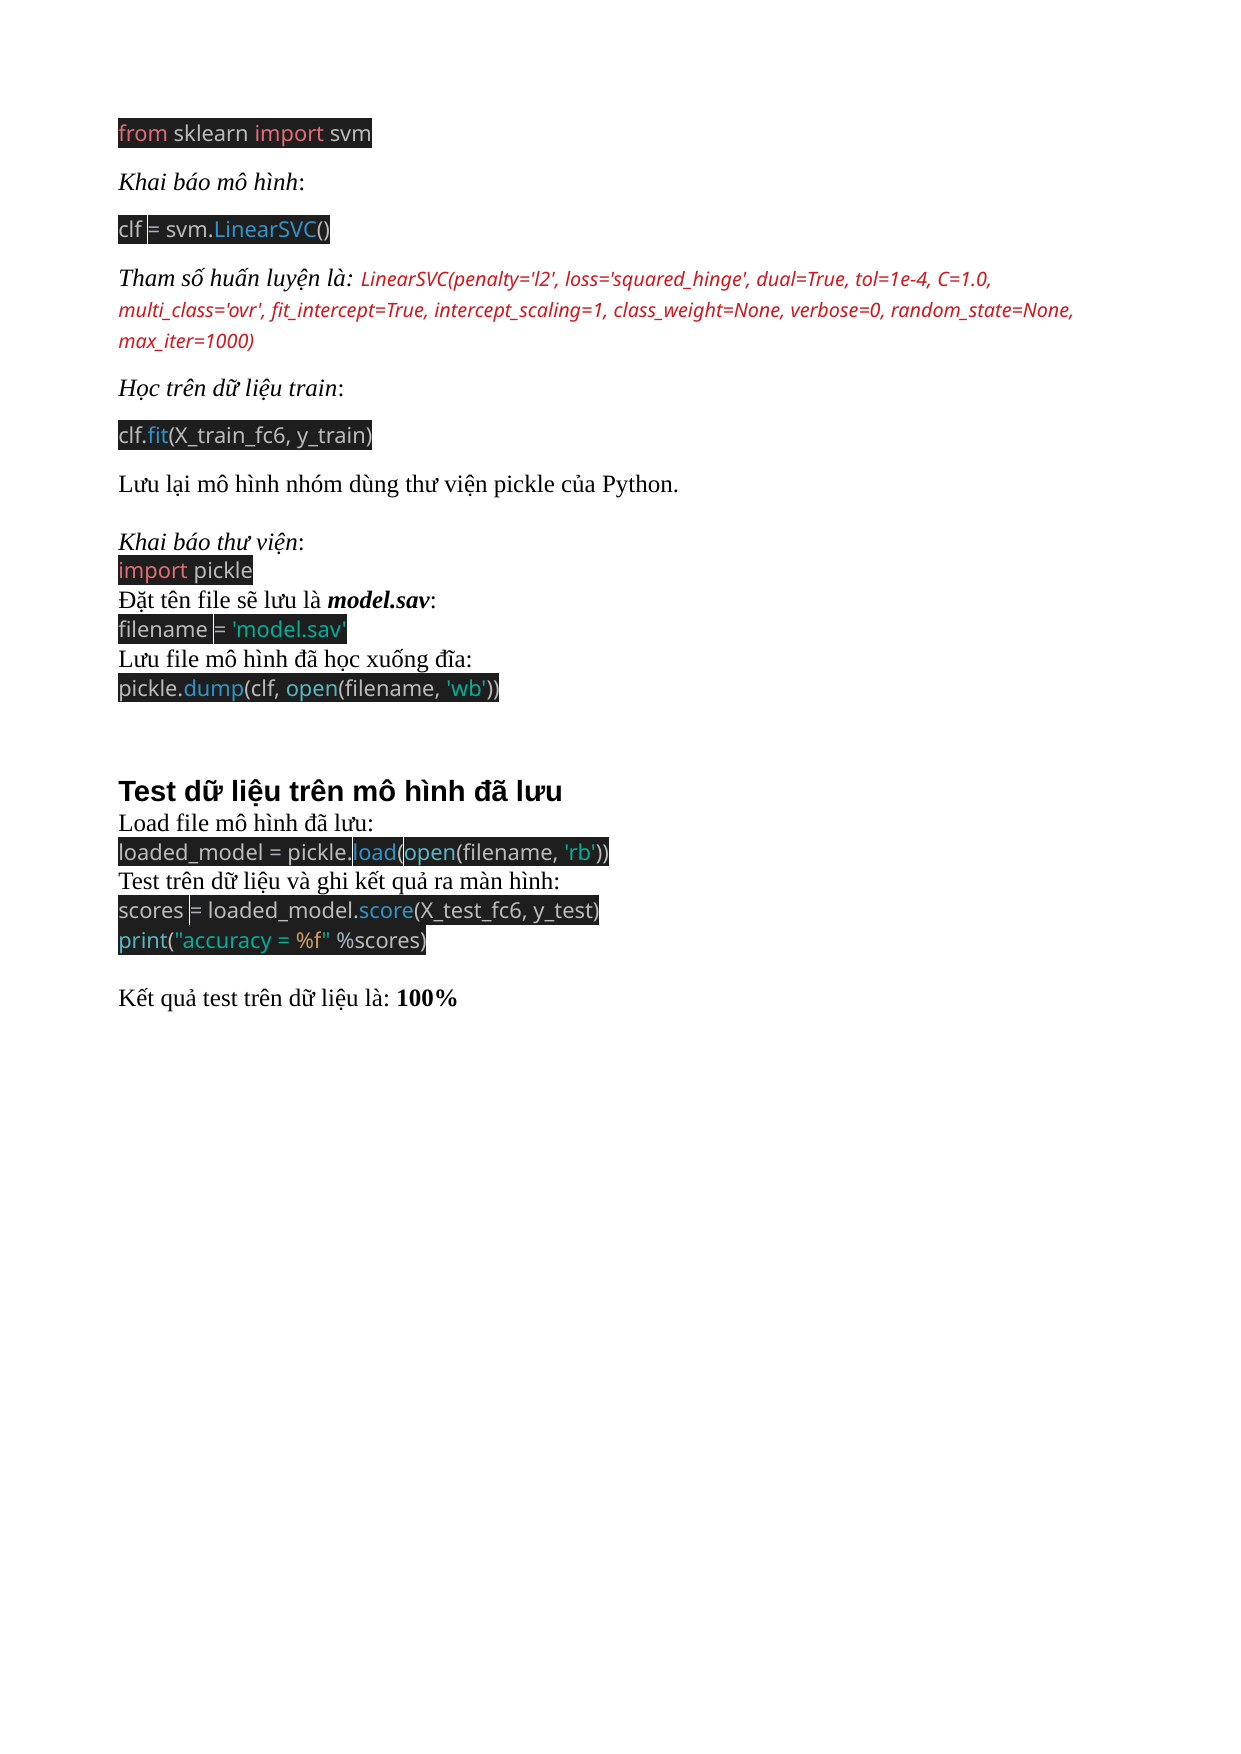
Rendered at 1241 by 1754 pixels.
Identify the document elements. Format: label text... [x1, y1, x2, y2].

text Học trên dữ liệu train: [118, 373, 1122, 402]
text from sklearn import svm [118, 118, 1122, 148]
text Khai báo mô hình: [118, 167, 1122, 196]
text clf = svm.LinearSVC() [118, 214, 1122, 244]
text Lưu file mô hình đã học xuống đĩa: [118, 644, 1122, 672]
text scores = loaded_model.score(X_test_fc6, y_test) [118, 895, 1122, 925]
text print("accuracy = %f" %scores) [118, 925, 1122, 955]
text import pickle [118, 555, 1122, 585]
text Tham số huấn luyện là: LinearSVC(penalty='l2', loss='squared_hinge', dual=True, tol=1e-4, C=1.0, multi_class='ovr', fit_intercept=True, intercept_scaling=1, class_weight=None, verbose=0, random_state=None, max_iter=1000) [118, 263, 1122, 354]
text pickle.dump(clf, open(filename, 'wb')) [118, 672, 1122, 702]
text Load file mô hình đã lưu: [118, 808, 1122, 837]
text Đặt tên file sẽ lưu là model.sav: [118, 585, 1122, 614]
text Kết quả test trên dữ liệu là: 100% [118, 983, 1122, 1012]
text filename = 'model.sav' [118, 614, 1122, 644]
text Khai báo thư viện: [118, 527, 1122, 555]
subtitle Test dữ liệu trên mô hình đã lưu [118, 774, 1122, 808]
text Lưu lại mô hình nhóm dùng thư viện pickle của Python. [118, 469, 1122, 498]
text Test trên dữ liệu và ghi kết quả ra màn hình: [118, 866, 1122, 895]
text clf.fit(X_train_fc6, y_train) [118, 420, 1122, 450]
text loaded_model = pickle.load(open(filename, 'rb')) [118, 837, 1122, 866]
